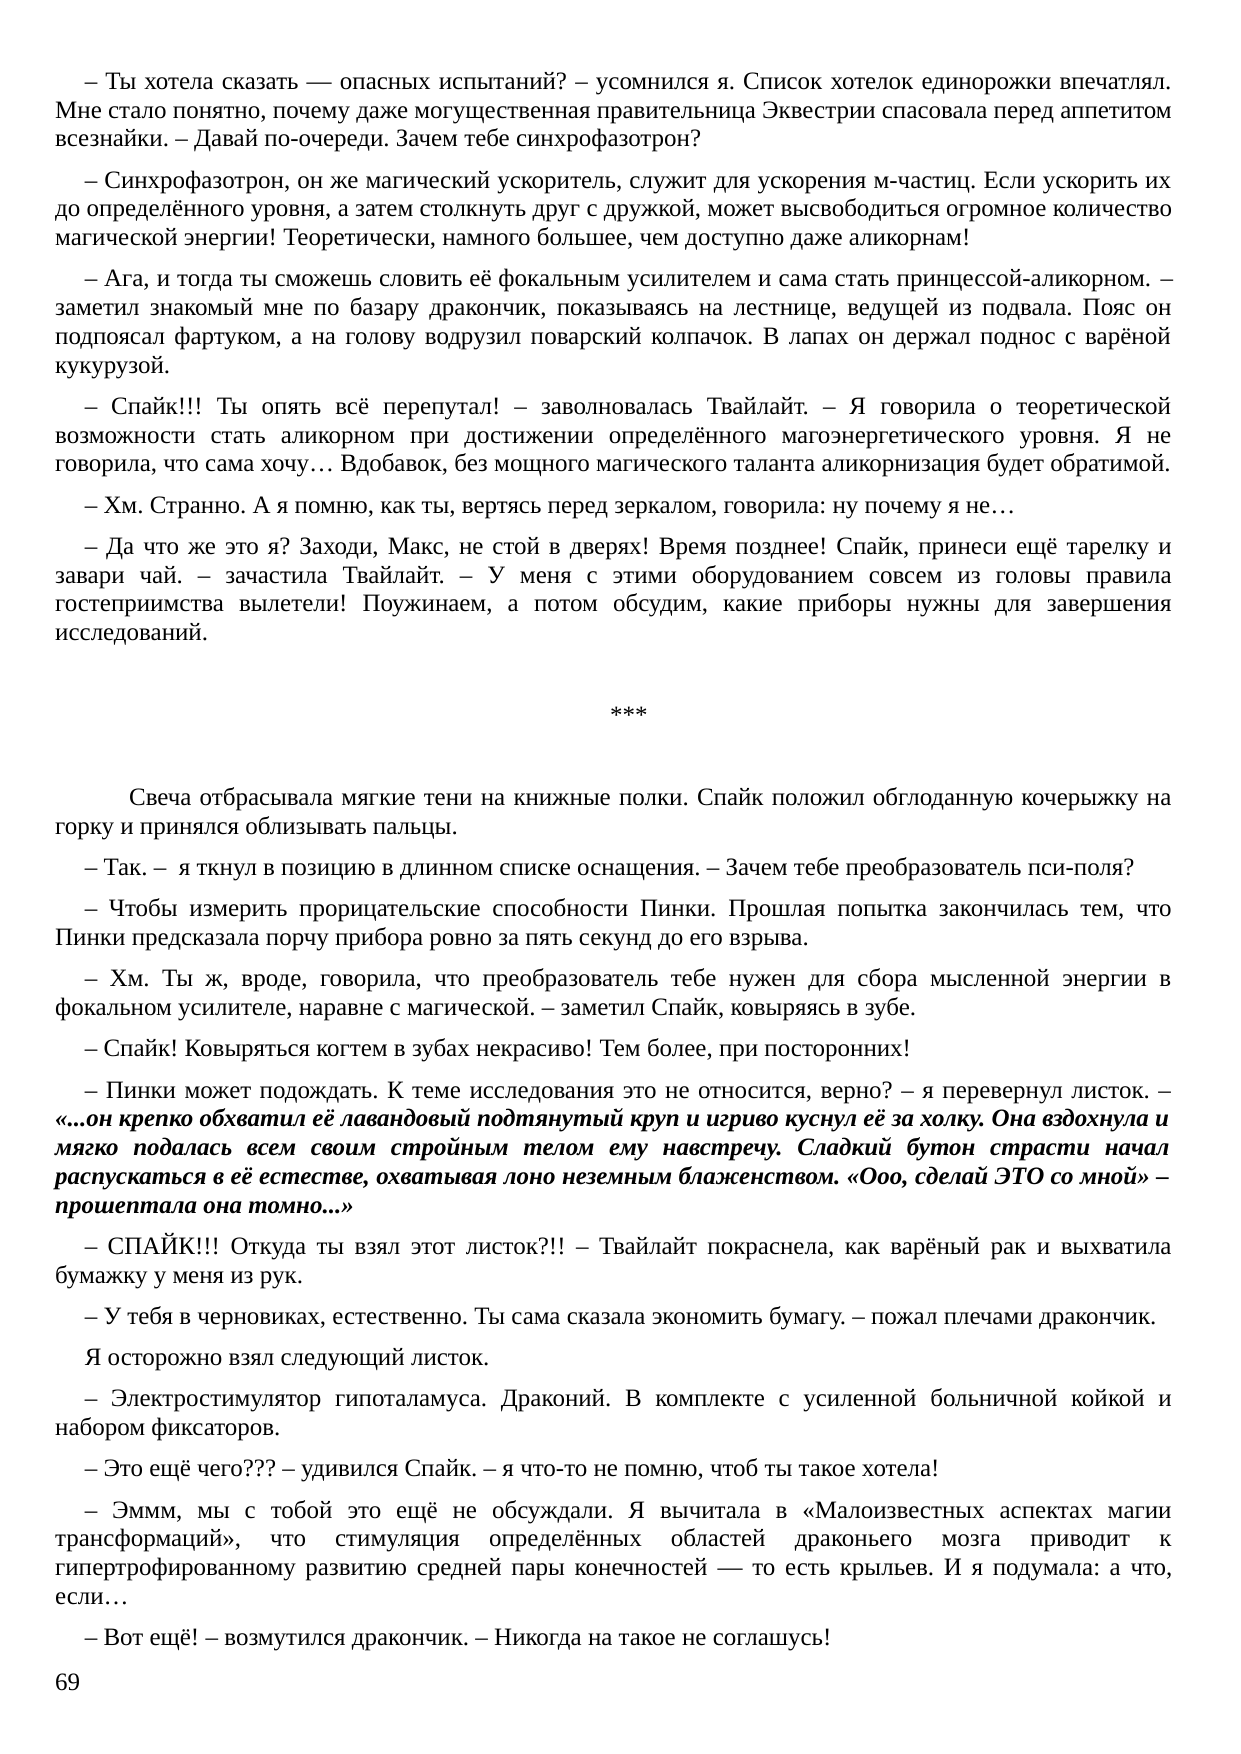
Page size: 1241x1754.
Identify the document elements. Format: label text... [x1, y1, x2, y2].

text – Спайк!!! Ты опять всё перепутал! – заволновалась Твайлайт. – Я говорила о теоретической возможности стать аликорном при достижении определённого магоэнергетического уровня. Я не говорила, что сама хочу… Вдобавок, без мощного магического таланта аликорнизация будет обратимой. [55, 391, 1173, 477]
text – СПАЙК!!! Откуда ты взял этот листок?!! – Твайлайт покраснела, как варёный рак и выхватила бумажку у меня из рук. [55, 1231, 1173, 1288]
text – Синхрофазотрон, он же магический ускоритель, служит для ускорения м-частиц. Если ускорить их до определённого уровня, а затем столкнуть друг с дружкой, может высвободиться огромное количество магической энергии! Теоретически, намного большее, чем доступно даже аликорнам! [55, 165, 1173, 251]
text – Ты хотела сказать — опасных испытаний? – усомнился я. Список хотелок единорожки впечатлял. Мне стало понятно, почему даже могущественная правительница Эквестрии спасовала перед аппетитом всезнайки. – Давай по-очереди. Зачем тебе синхрофазотрон? [55, 66, 1173, 152]
text – Так. – я ткнул в позицию в длинном списке оснащения. – Зачем тебе преобразователь пси-поля? [55, 852, 1173, 881]
text – Да что же это я? Заходи, Макс, не стой в дверях! Время позднее! Спайк, принеси ещё тарелку и завари чай. – зачастила Твайлайт. – У меня с этими оборудованием совсем из головы правила гостеприимства вылетели! Поужинаем, а потом обсудим, какие приборы нужны для завершения исследований. [55, 531, 1173, 646]
text – Хм. Ты ж, вроде, говорила, что преобразователь тебе нужен для сбора мысленной энергии в фокальном усилителе, наравне с магической. – заметил Спайк, ковыряясь в зубе. [55, 963, 1173, 1021]
text – Электростимулятор гипоталамуса. Драконий. В комплекте с усиленной больничной койкой и набором фиксаторов. [55, 1383, 1173, 1441]
text – Хм. Странно. А я помню, как ты, вертясь перед зеркалом, говорила: ну почему я не… [55, 490, 1173, 518]
text – Пинки может подождать. К теме исследования это не относится, верно? – я перевернул листок. – «...он крепко обхватил её лавандовый подтянутый круп и игриво куснул её за холку. Она вздохнула и мягко подалась всем своим стройным телом ему навстречу. Сладкий бутон страсти начал распускаться в её естестве, охватывая лоно неземным блаженством. «Ооо, сделай ЭТО со мной» – прошептала она томно...» [55, 1075, 1173, 1218]
text Свеча отбрасывала мягкие тени на книжные полки. Спайк положил обглоданную кочерыжку на горку и принялся облизывать пальцы. [55, 782, 1173, 840]
text – Это ещё чего??? – удивился Спайк. – я что-то не помню, чтоб ты такое хотела! [55, 1453, 1173, 1482]
text – Спайк! Ковыряться когтем в зубах некрасиво! Тем более, при посторонних! [55, 1033, 1173, 1062]
text – У тебя в черновиках, естественно. Ты сама сказала экономить бумагу. – пожал плечами дракончик. [55, 1301, 1173, 1330]
text – Вот ещё! – возмутился дракончик. – Никогда на такое не соглашусь! [55, 1622, 1173, 1651]
text – Ага, и тогда ты сможешь словить её фокальным усилителем и сама стать принцессой-аликорном. – заметил знакомый мне по базару дракончик, показываясь на лестнице, ведущей из подвала. Пояс он подпоясал фартуком, а на голову водрузил поварский колпачок. В лапах он держал поднос с варёной кукурузой. [55, 263, 1173, 378]
text – Чтобы измерить прорицательские способности Пинки. Прошлая попытка закончилась тем, что Пинки предсказала порчу прибора ровно за пять секунд до его взрыва. [55, 893, 1173, 951]
text Я осторожно взял следующий листок. [55, 1342, 1173, 1371]
text – Эммм, мы с тобой это ещё не обсуждали. Я вычитала в «Малоизвестных аспектах магии трансформаций», что стимуляция определённых областей драконьего мозга приводит к гипертрофированному развитию средней пары конечностей — то есть крыльев. И я подумала: а что, если… [55, 1495, 1173, 1610]
text *** [55, 700, 1173, 728]
